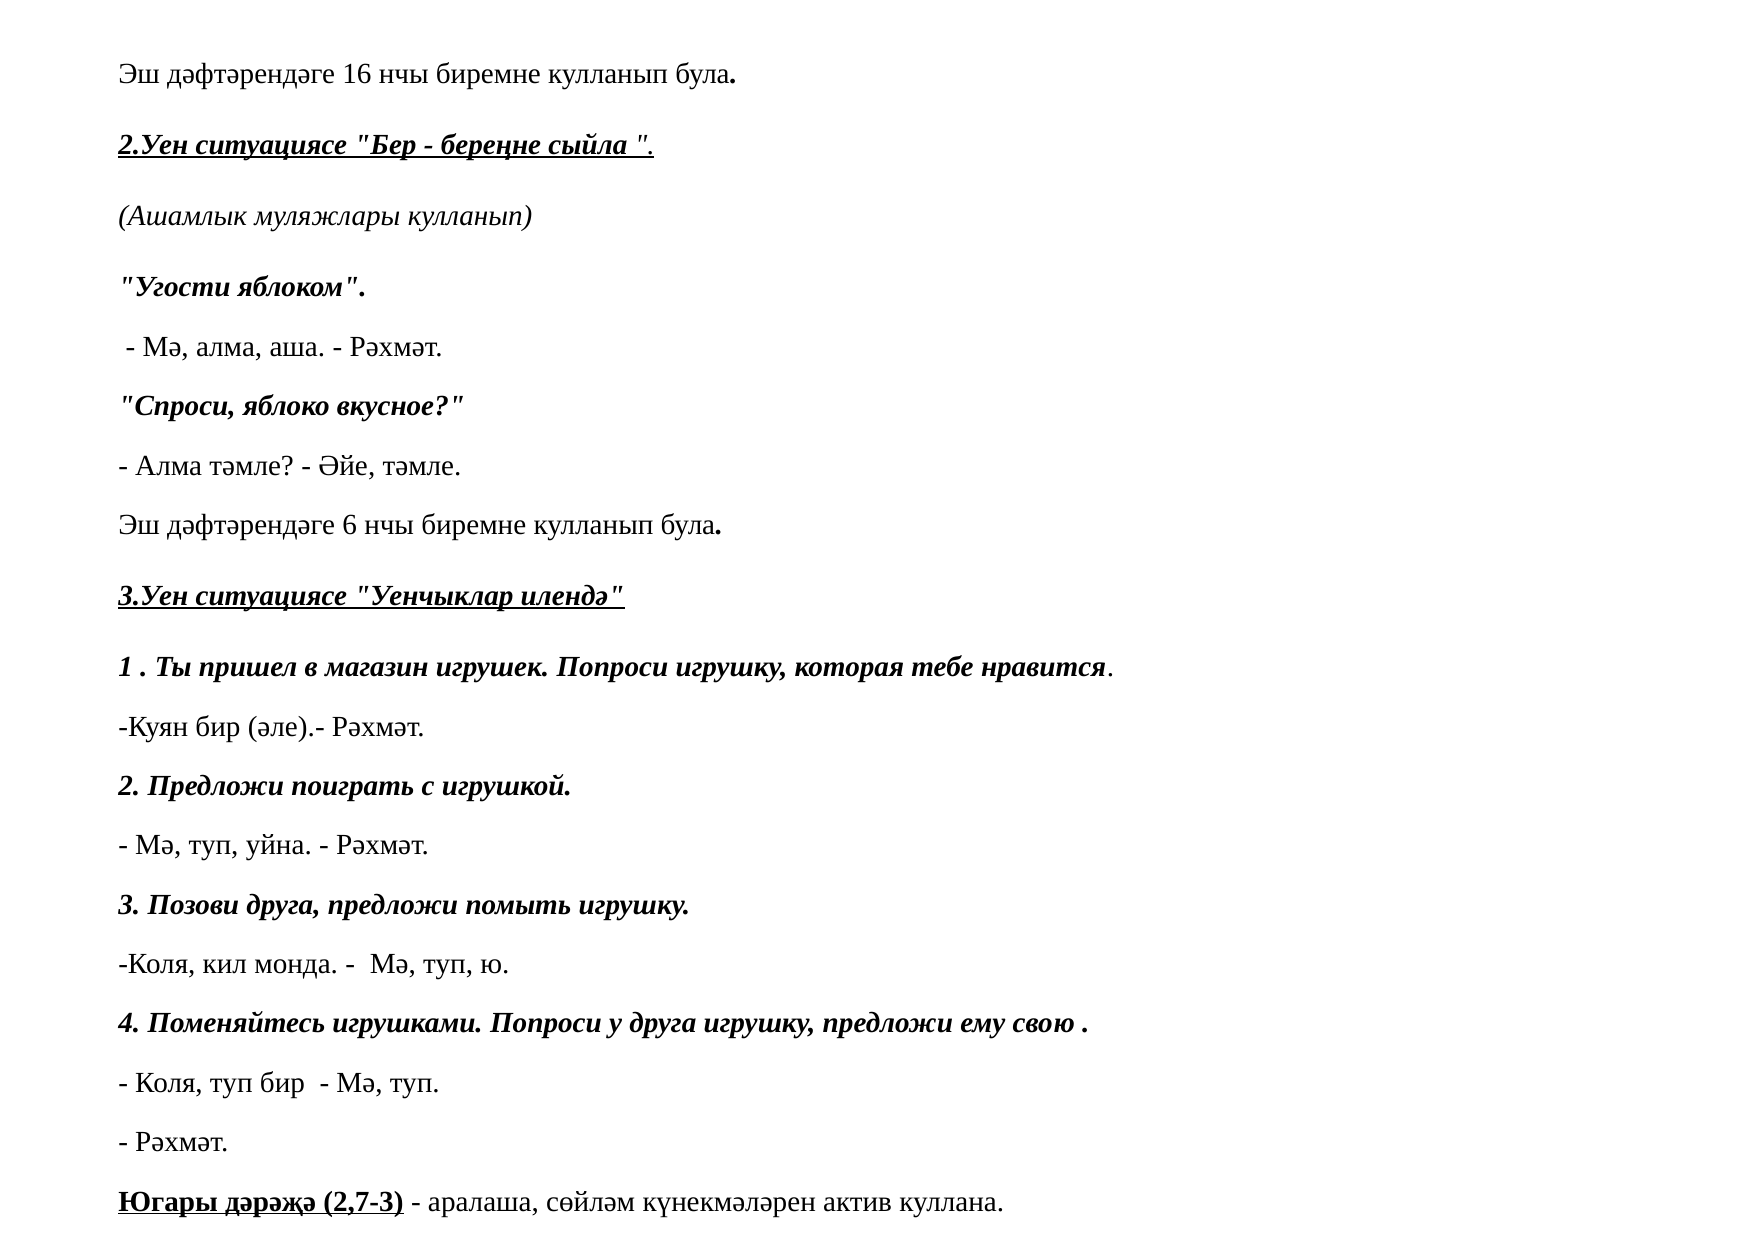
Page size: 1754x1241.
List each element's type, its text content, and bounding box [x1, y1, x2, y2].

list Уен ситуациясе "Бер - береңне сыйла ". [118, 127, 1636, 161]
text - Рәхмәт. [118, 1124, 1636, 1158]
text 4. Поменяйтесь игрушками. Попроси у друга игрушку, предложи ему свою . [118, 1006, 1636, 1039]
text - Мә, алма, аша. - Рәхмәт. [118, 329, 1636, 362]
text "Спроси, яблоко вкусное?" [118, 388, 1636, 422]
text Эш дәфтәрендәге 16 нчы биремне кулланып була. [118, 56, 1636, 90]
text Югары дәрәҗә (2,7-3) - аралаша, сөйләм күнекмәләрен актив куллана. [118, 1184, 1636, 1217]
text -Куян бир (әле).- Рәхмәт. [118, 709, 1636, 742]
text Эш дәфтәрендәге 6 нчы биремне кулланып була. [118, 507, 1636, 541]
text - Алма тәмле? - Әйе, тәмле. [118, 448, 1636, 481]
text - Мә, туп, уйна. - Рәхмәт. [118, 827, 1636, 861]
text 3. Позови друга, предложи помыть игрушку. [118, 887, 1636, 920]
text 1 . Ты пришел в магазин игрушек. Попроси игрушку, которая тебе нравится. [118, 649, 1636, 683]
text 2. Предложи поиграть с игрушкой. [118, 768, 1636, 802]
text - Коля, туп бир - Мә, туп. [118, 1065, 1636, 1098]
text "Угости яблоком". [118, 269, 1636, 303]
text (Ашамлык муляжлары кулланып) [118, 198, 1636, 232]
list Уен ситуациясе "Уенчыклар илендә" [118, 578, 1636, 612]
text -Коля, кил монда. - Мә, туп, ю. [118, 946, 1636, 980]
